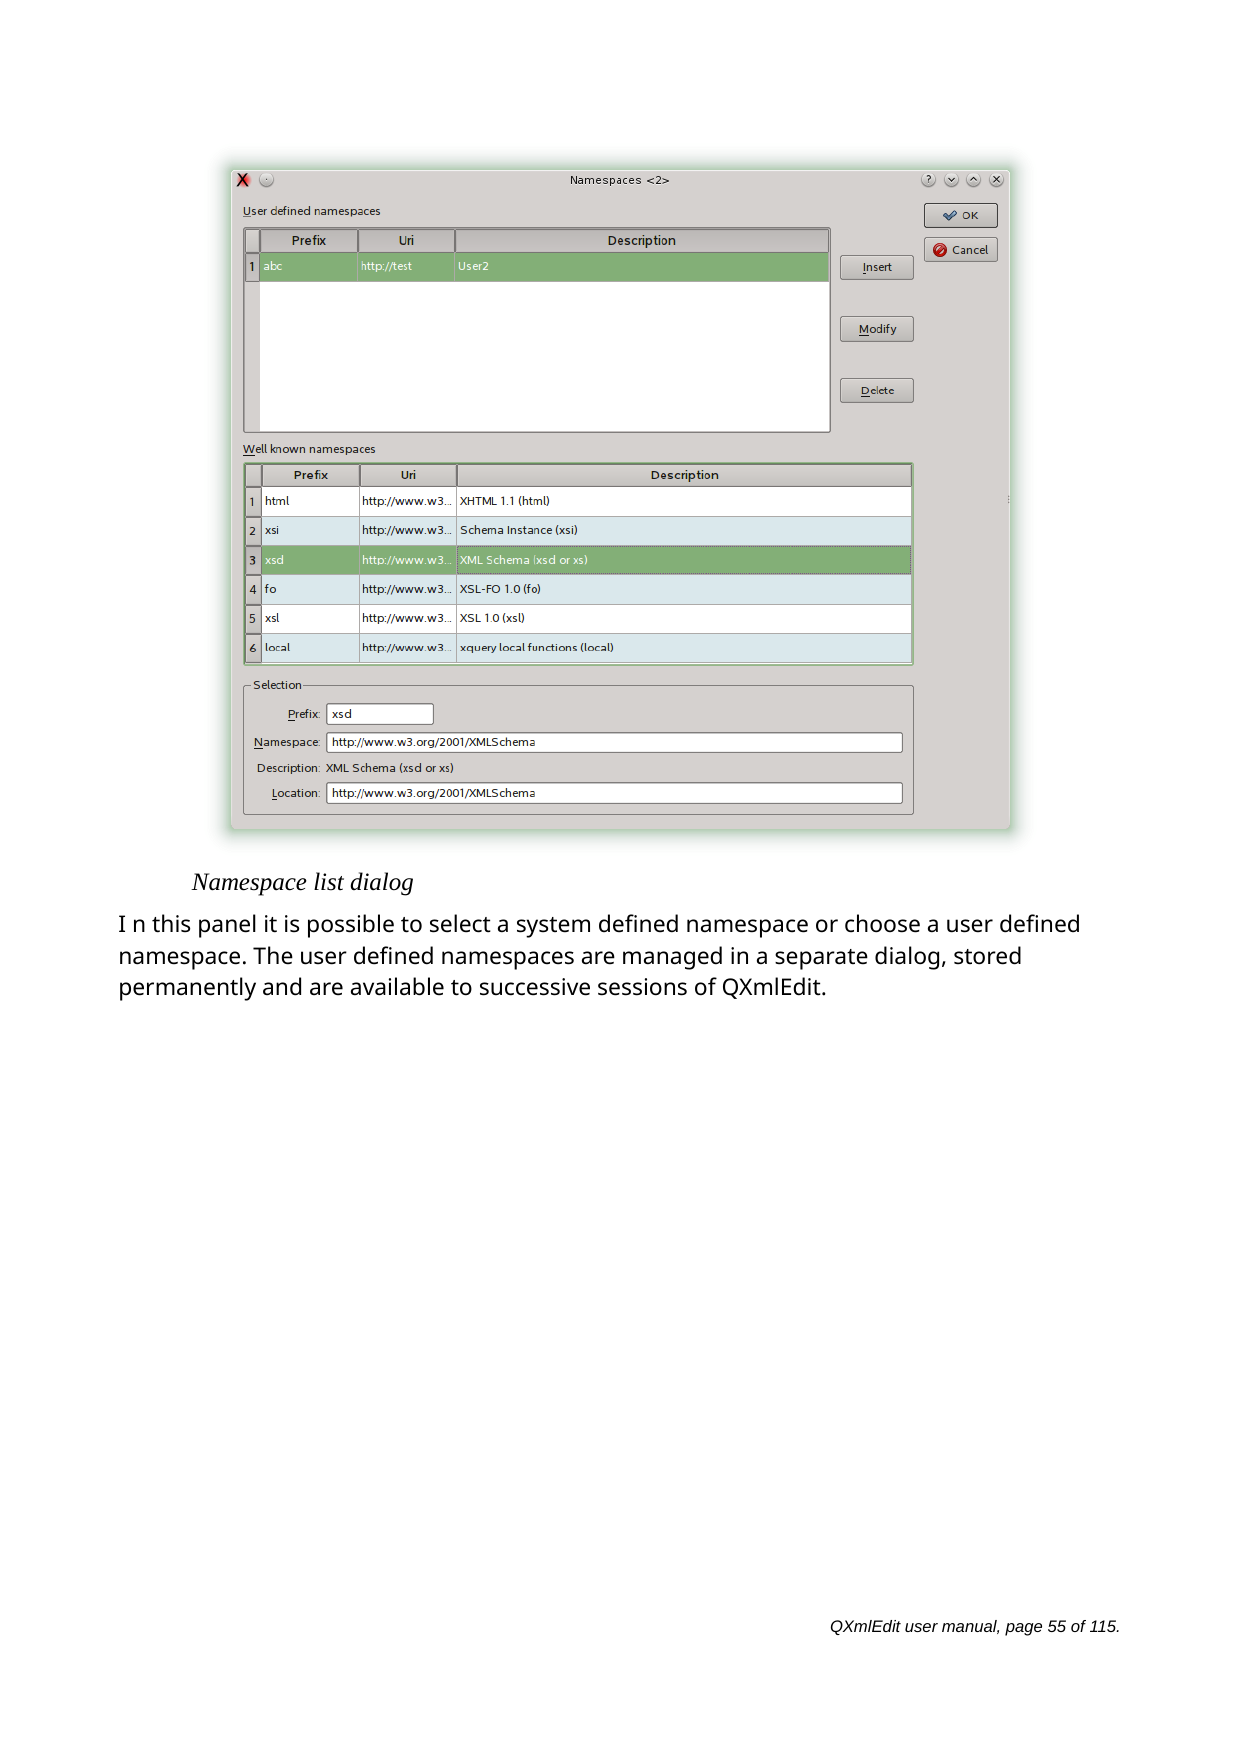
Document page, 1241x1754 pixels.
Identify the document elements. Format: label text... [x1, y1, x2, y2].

text Namespace list dialog [192, 868, 1048, 896]
text I n this panel it is possible to select a system defined namespace or choose a user defined namespace. The user defined namespaces are managed in a separate dialog, stored permanently and are available to successive sessions of QXmlEdit. [118, 908, 1122, 1002]
picture [191, 130, 1049, 868]
